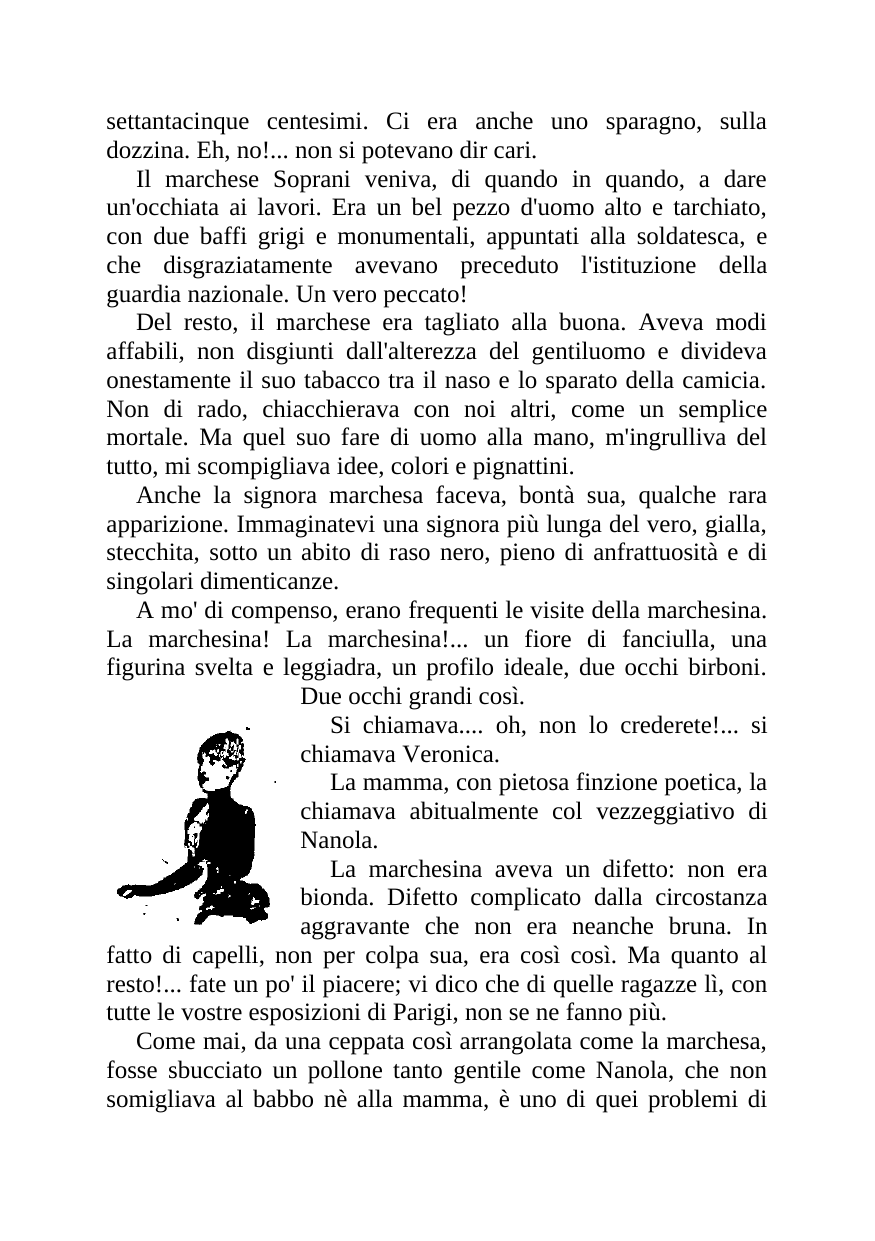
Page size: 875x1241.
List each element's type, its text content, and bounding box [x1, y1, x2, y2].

text settantacinque centesimi. Ci era anche uno sparagno, sulla dozzina. Eh, no!... non si potevano dir cari. [106, 106, 768, 164]
text La mamma, con pietosa finzione poetica, la chiamava abitualmente col vezzeggiativo di Nanola. [281, 767, 768, 854]
text Il marchese Soprani veniva, di quando in quando, a dare un'occhiata ai lavori. Era un bel pezzo d'uomo alto e tarchiato, con due baffi grigi e monumentali, appuntati alla soldatesca, e che disgraziatamente avevano preceduto l'istituzione della guardia nazionale. Un vero peccato! [106, 164, 768, 307]
text Si chiamava.... oh, non lo crederete!... si chiamava Veronica. [106, 708, 768, 936]
picture [107, 709, 280, 935]
text A mo' di compenso, erano frequenti le visite della marchesina. La marchesina! La marchesina!... un fiore di fanciulla, una figurina svelta e leggiadra, un profilo ideale, due occhi birboni. Due occhi grandi così. [106, 595, 768, 710]
text Come mai, da una ceppata così arrangolata come la marchesa, fosse sbucciato un pollone tanto gentile come Nanola, che non somigliava al babbo nè alla mamma, è uno di quei problemi di [106, 1026, 768, 1112]
text Anche la signora marchesa faceva, bontà sua, qualche rara apparizione. Immaginatevi una signora più lunga del vero, gialla, stecchita, sotto un abito di raso nero, pieno di anfrattuosità e di singolari dimenticanze. [106, 480, 768, 595]
text Del resto, il marchese era tagliato alla buona. Aveva modi affabili, non disgiunti dall'alterezza del gentiluomo e divideva onestamente il suo tabacco tra il naso e lo sparato della camicia. Non di rado, chiacchierava con noi altri, come un semplice mortale. Ma quel suo fare di uomo alla mano, m'ingrulliva del tutto, mi scompigliava idee, colori e pignattini. [106, 307, 768, 480]
text La marchesina aveva un difetto: non era bionda. Difetto complicato dalla circostanza aggravante che non era neanche bruna. In fatto di capelli, non per colpa sua, era così così. Ma quanto al resto!... fate un po' il piacere; vi dico che di quelle ragazze lì, con tutte le vostre esposizioni di Parigi, non se ne fanno più. [106, 854, 768, 1026]
